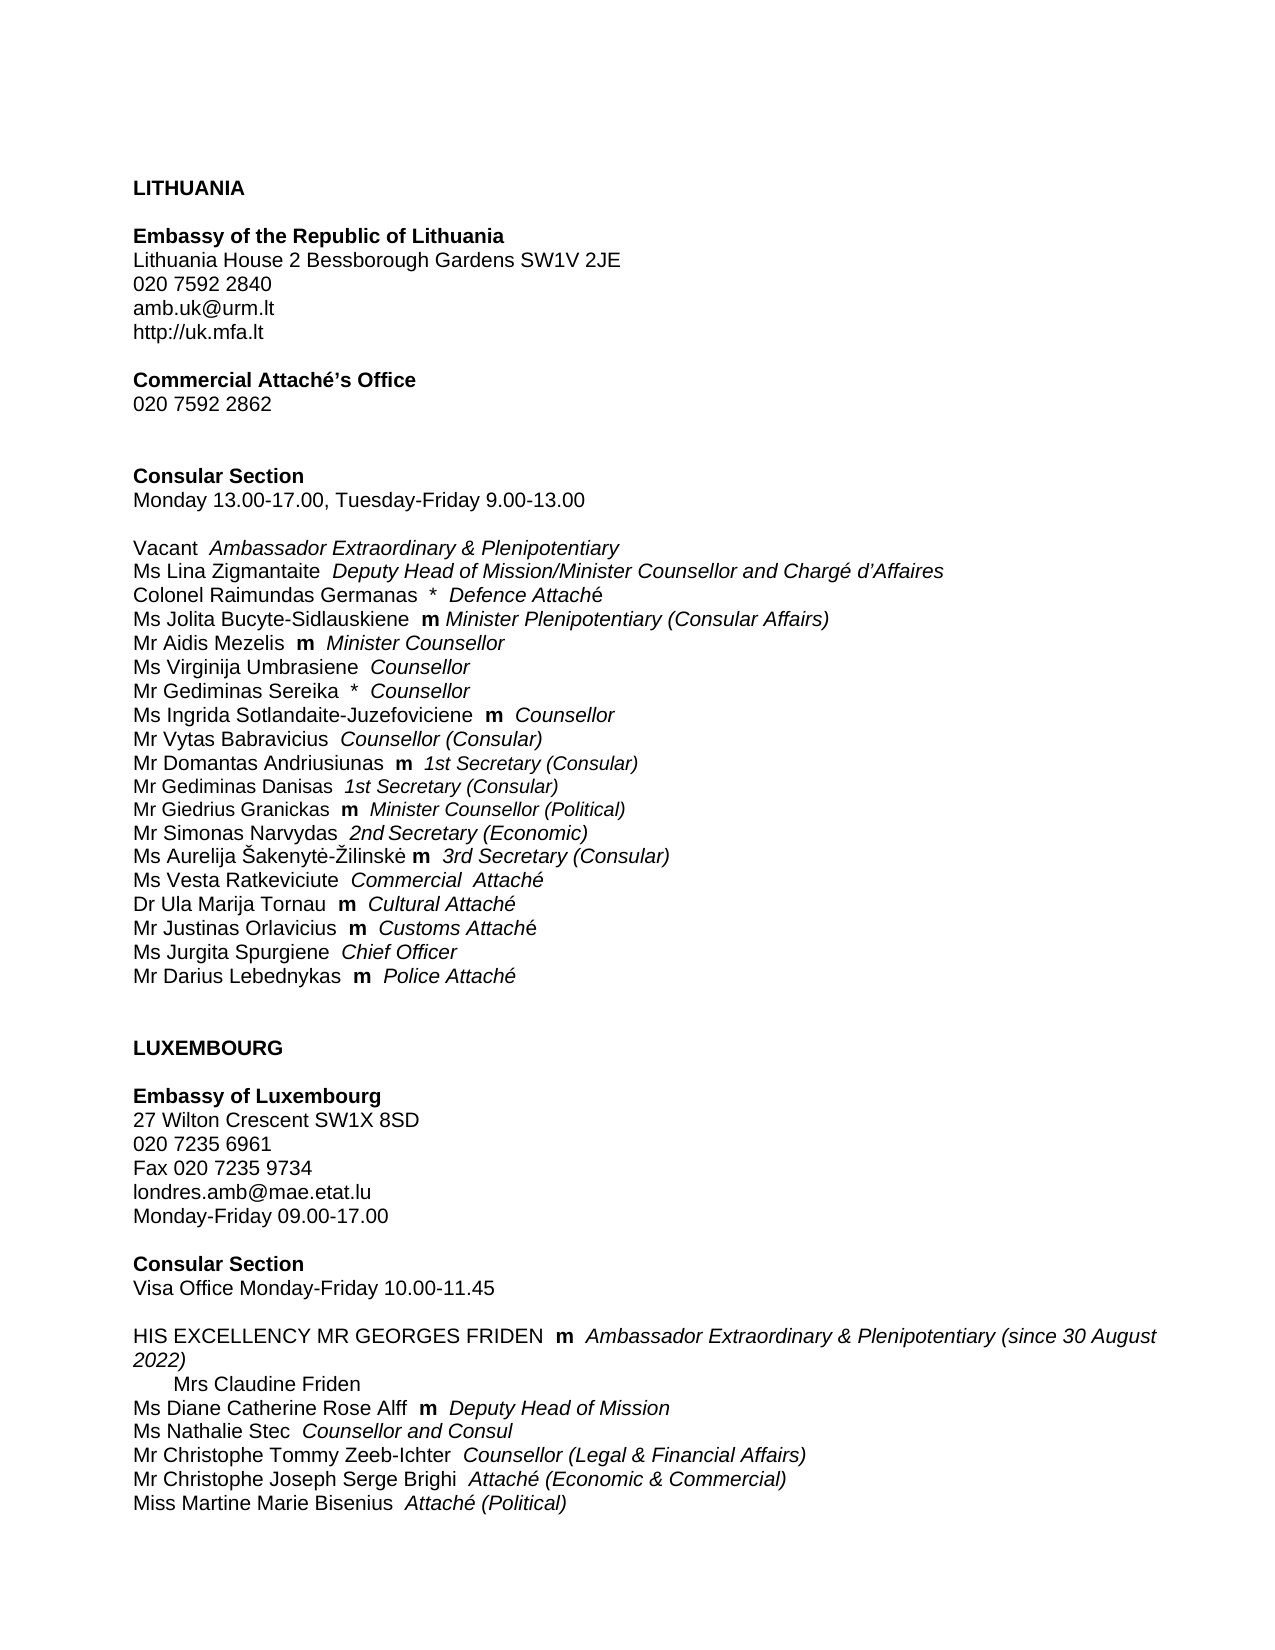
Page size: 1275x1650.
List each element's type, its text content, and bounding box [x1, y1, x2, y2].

text Mr Aidis Mezelis m Minister Counsellor [133, 631, 1181, 655]
text Ms Diane Catherine Rose Alff m Deputy Head of Mission [133, 1395, 1181, 1419]
text Ms Nathalie Stec Counsellor and Consul [133, 1419, 1181, 1443]
text Mr Darius Lebednykas m Police Attaché [133, 964, 1181, 988]
text Mr Christophe Tommy Zeeb-Ichter Counsellor (Legal & Financial Affairs) [133, 1443, 1181, 1467]
text Mrs Claudine Friden [133, 1371, 1181, 1395]
subtitle LITHUANIA [133, 176, 1181, 200]
text Mr Domantas Andriusiunas m 1st Secretary (Consular) [133, 751, 1181, 775]
text Mr Gediminas Sereika * Counsellor [133, 679, 1181, 703]
text 020 7592 2862 [133, 392, 1181, 416]
text Mr Gediminas Danisas 1st Secretary (Consular) [133, 775, 1181, 798]
text Mr Giedrius Granickas m Minister Counsellor (Political) [133, 798, 1181, 820]
text Consular Section [133, 463, 1181, 487]
text Mr Vytas Babravicius Counsellor (Consular) [133, 727, 1181, 751]
text Fax 020 7235 9734 [133, 1156, 1181, 1180]
text Mr Justinas Orlavicius m Customs Attaché [133, 916, 1181, 940]
text Dr Ula Marija Tornau m Cultural Attaché [133, 892, 1181, 916]
text HIS EXCELLENCY MR GEORGES FRIDEN m Ambassador Extraordinary & Plenipotentiary (since 30 August 2022) [133, 1323, 1181, 1371]
text Ms Jolita Bucyte-Sidlauskiene m Minister Plenipotentiary (Consular Affairs) [133, 607, 1181, 631]
text amb.uk@urm.lt [133, 296, 1181, 320]
text Vacant Ambassador Extraordinary & Plenipotentiary [133, 535, 1181, 559]
text LUXEMBOURG [133, 1036, 1181, 1060]
text Miss Martine Marie Bisenius Attaché (Political) [133, 1491, 1181, 1515]
text Mr Simonas Narvydas 2nd Secretary (Economic) [133, 820, 1181, 844]
text Monday 13.00-17.00, Tuesday-Friday 9.00-13.00 [133, 487, 1181, 511]
text Ms Ingrida Sotlandaite-Juzefoviciene m Counsellor [133, 703, 1181, 727]
text Consular Section [133, 1252, 1181, 1276]
text Ms Lina Zigmantaite Deputy Head of Mission/Minister Counsellor and Chargé d’Affaires [133, 559, 1181, 583]
text Ms Jurgita Spurgiene Chief Officer [133, 940, 1181, 964]
text Mr Christophe Joseph Serge Brighi Attaché (Economic & Commercial) [133, 1467, 1181, 1491]
text Commercial Attaché’s Office [133, 368, 1181, 392]
text http://uk.mfa.lt [133, 320, 1181, 344]
text 020 7592 2840 [133, 272, 1181, 296]
text Ms Aurelija Šakenytė-Žilinskė m 3rd Secretary (Consular) [133, 844, 1181, 868]
text Lithuania House 2 Bessborough Gardens SW1V 2JE [133, 248, 1181, 272]
text Monday-Friday 09.00-17.00 [133, 1204, 1181, 1228]
text Ms Vesta Ratkeviciute Commercial Attaché [133, 868, 1181, 892]
text Ms Virginija Umbrasiene Counsellor [133, 655, 1181, 679]
text 27 Wilton Crescent SW1X 8SD [133, 1108, 1181, 1132]
text 020 7235 6961 [133, 1132, 1181, 1156]
text Visa Office Monday-Friday 10.00-11.45 [133, 1276, 1181, 1299]
text londres.amb@mae.etat.lu [133, 1180, 1181, 1204]
text Embassy of the Republic of Lithuania [133, 224, 1181, 248]
text Colonel Raimundas Germanas * Defence Attaché [133, 583, 1181, 607]
text Embassy of Luxembourg [133, 1084, 1181, 1108]
